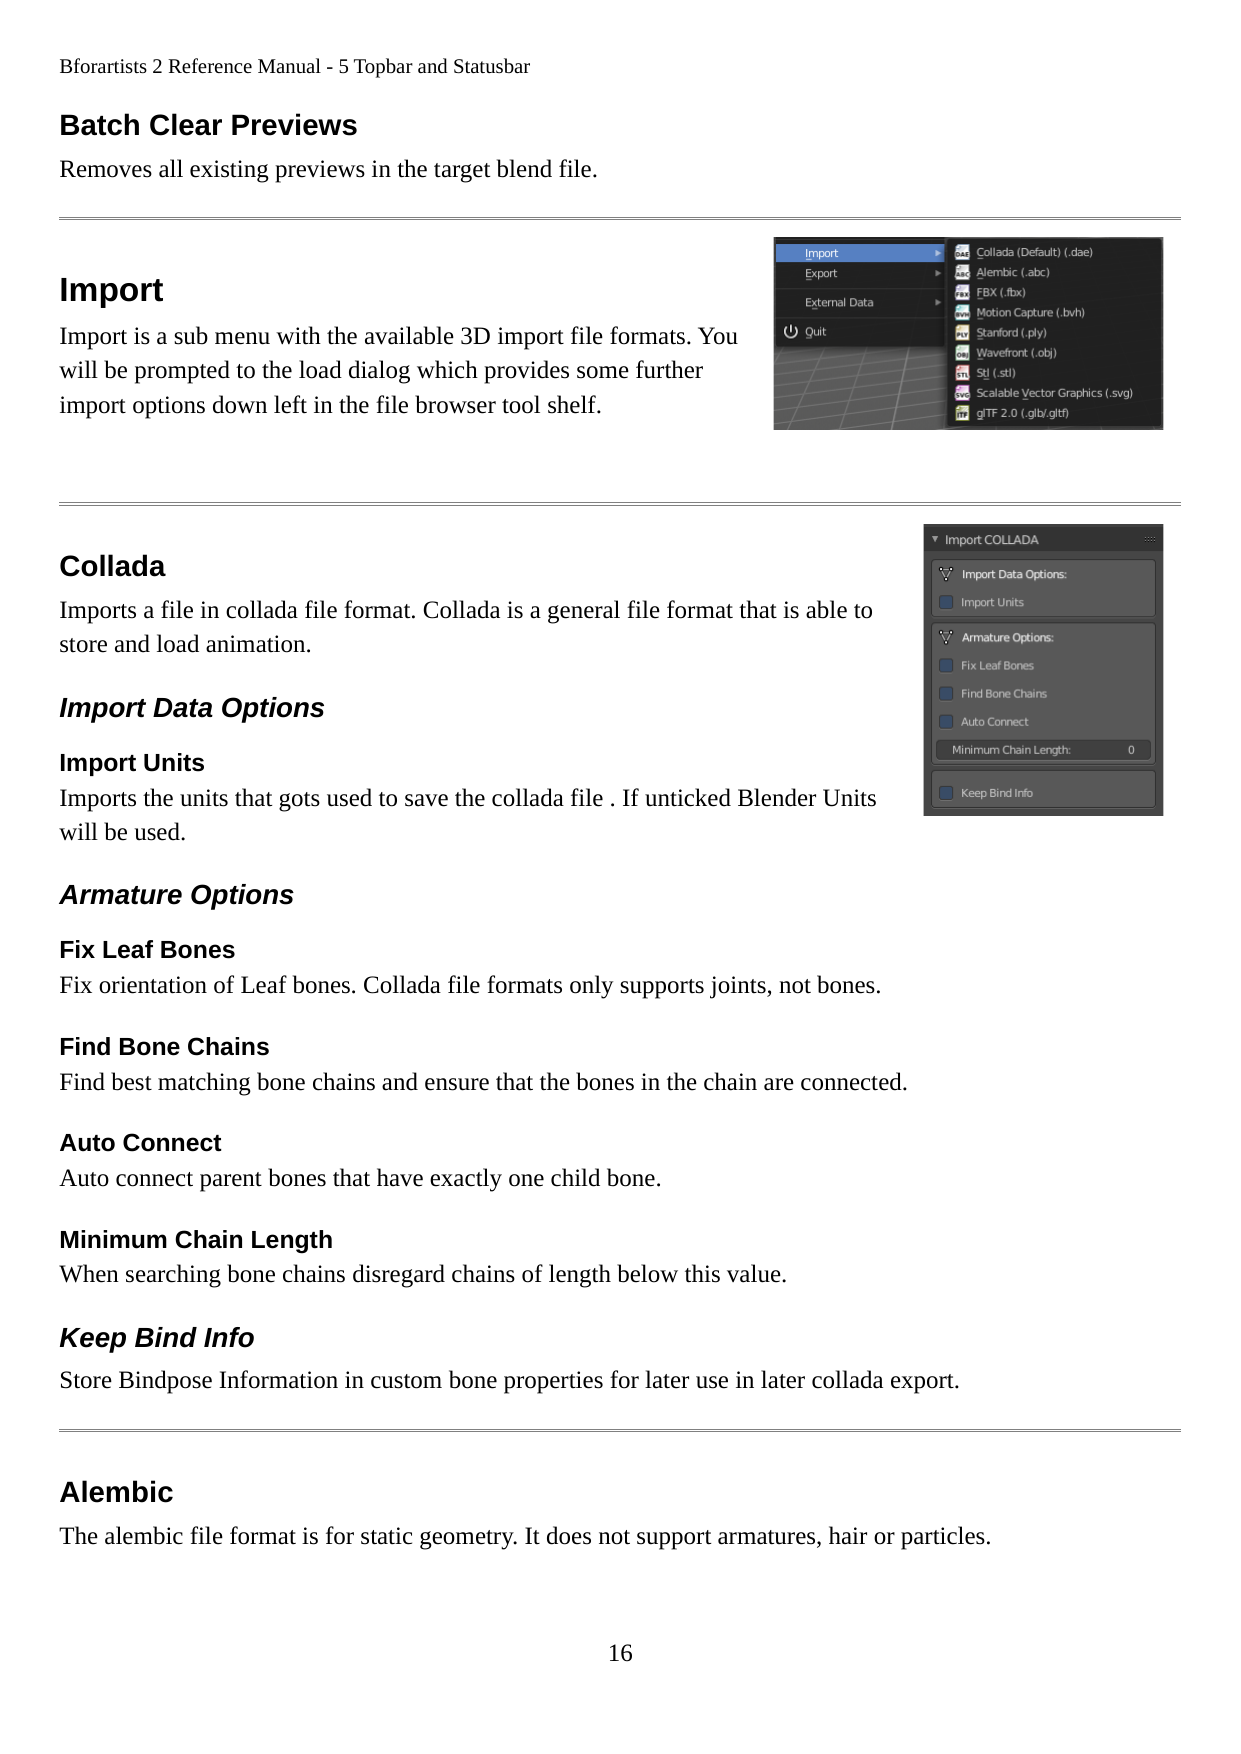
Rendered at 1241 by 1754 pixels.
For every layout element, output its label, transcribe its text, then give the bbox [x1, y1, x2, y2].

subtitle Import [59, 270, 773, 308]
subtitle Import Units [59, 748, 923, 776]
text The alembic file format is for static geometry. It does not support armatures, hair or particles. [59, 1521, 1181, 1550]
text Removes all existing previews in the target blend file. [59, 154, 1181, 182]
text Store Bindpose Information in custom bone properties for later use in later collada export. [59, 1365, 1181, 1394]
text Imports the units that gots used to save the collada file . If unticked Blender Units will be used. [59, 783, 1181, 846]
text Find best matching bone chains and ensure that the bones in the chain are connected. [59, 1067, 1181, 1096]
subtitle Auto Connect [59, 1128, 1181, 1157]
subtitle Import Data Options [59, 691, 923, 723]
subtitle [1164, 270, 1181, 308]
text Import is a sub menu with the available 3D import file formats. You will be prompted to the load dialog which provides some further import options down left in the file browser tool shelf. [59, 321, 773, 419]
subtitle Keep Bind Info [59, 1321, 1181, 1353]
subtitle [1164, 748, 1181, 776]
text Imports a file in collada file format. Collada is a general file format that is able to store and load animation. [59, 595, 923, 658]
picture [773, 237, 1164, 430]
subtitle Batch Clear Previews [59, 107, 1181, 141]
subtitle Minimum Chain Length [59, 1225, 1181, 1253]
text Fix orientation of Leaf bones. Collada file formats only supports joints, not bones. [59, 970, 1181, 999]
text Auto connect parent bones that have exactly one child bone. [59, 1163, 1181, 1192]
text When searching bone chains disregard chains of length below this value. [59, 1259, 1181, 1288]
subtitle Armature Options [59, 879, 1181, 911]
subtitle Collada [59, 549, 923, 582]
picture [923, 524, 1164, 816]
subtitle Alembic [59, 1475, 1181, 1509]
subtitle Fix Leaf Bones [59, 936, 1181, 964]
subtitle [1164, 691, 1181, 723]
subtitle Find Bone Chains [59, 1032, 1181, 1061]
subtitle [1164, 549, 1181, 582]
